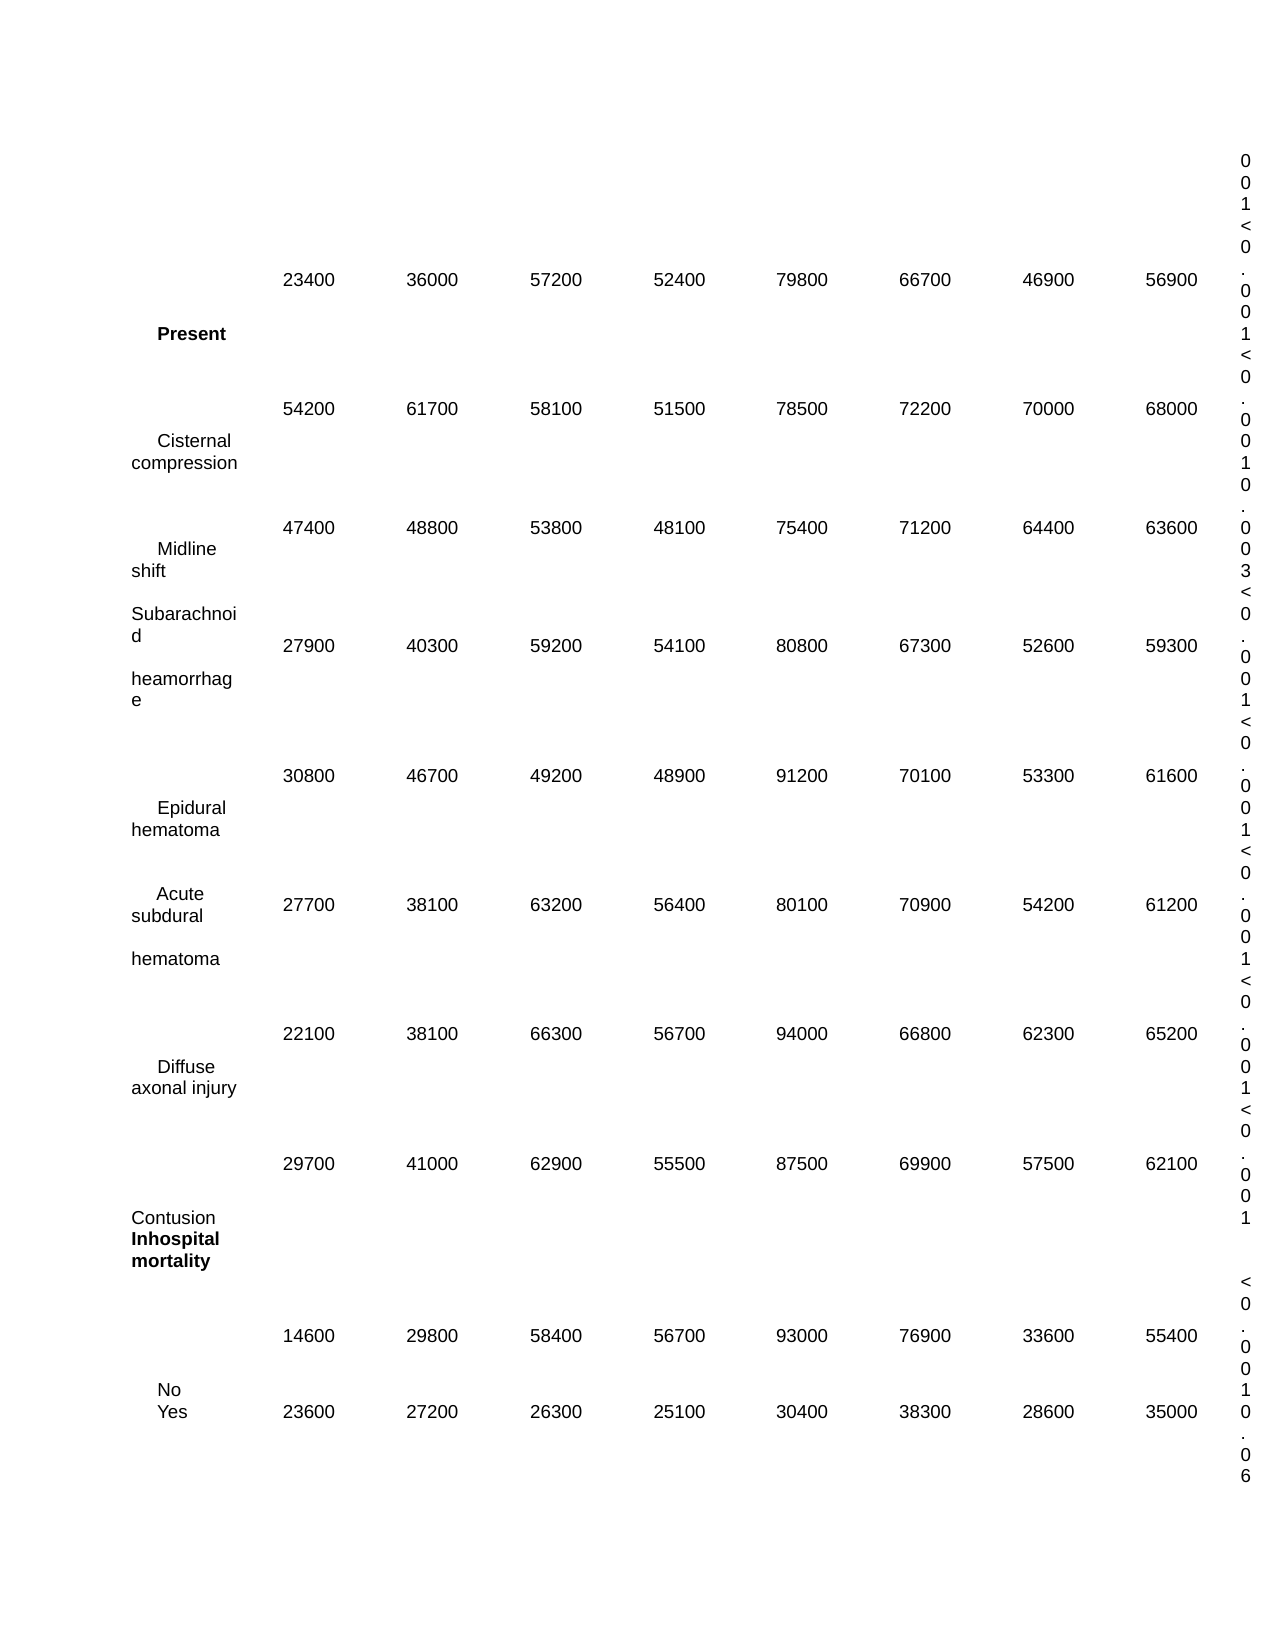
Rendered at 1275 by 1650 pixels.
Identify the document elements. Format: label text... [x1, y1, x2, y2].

table_cell 54200 [987, 840, 1110, 969]
table_cell 40300 [370, 581, 494, 711]
table_cell 78500 [740, 344, 863, 473]
table_cell [494, 1228, 618, 1271]
table_cell 36000 [370, 215, 494, 344]
table_cell 28600 [987, 1401, 1110, 1487]
table_cell 56400 [619, 840, 740, 969]
table_cell 70900 [864, 840, 987, 969]
table_cell 38300 [864, 1401, 987, 1487]
table_cell 48100 [619, 474, 740, 581]
table_cell [247, 150, 370, 215]
table_cell 57200 [494, 215, 618, 344]
table_cell Diffuse axonal injury [124, 969, 247, 1099]
table_cell 27900 [247, 581, 370, 711]
table_cell 62900 [494, 1099, 618, 1228]
table_cell [1110, 1228, 1233, 1271]
table_cell 75400 [740, 474, 863, 581]
table_cell 47400 [247, 474, 370, 581]
table_cell 41000 [370, 1099, 494, 1228]
table_cell <0.001 [1233, 215, 1251, 344]
table_cell 56900 [1110, 215, 1233, 344]
table_cell 70000 [987, 344, 1110, 473]
table_cell 56700 [619, 1271, 740, 1401]
table_cell 68000 [1110, 344, 1233, 473]
table_cell 29700 [247, 1099, 370, 1228]
table_cell 59300 [1110, 581, 1233, 711]
table_cell 62300 [987, 969, 1110, 1099]
table_cell <0.001 [1233, 969, 1251, 1099]
table_cell Inhospital mortality [124, 1228, 247, 1271]
table_cell Present [124, 215, 247, 344]
table_cell [619, 150, 740, 215]
table_cell 58400 [494, 1271, 618, 1401]
table_cell 26300 [494, 1401, 618, 1487]
table_cell [1233, 1228, 1251, 1271]
table_cell 51500 [619, 344, 740, 473]
table_cell [740, 150, 863, 215]
table_cell 70100 [864, 711, 987, 840]
table_cell 66700 [864, 215, 987, 344]
table_cell Acute subdural hematoma [124, 840, 247, 969]
table_cell Midline shift [124, 474, 247, 581]
table_cell 49200 [494, 711, 618, 840]
table_cell [494, 150, 618, 215]
table_cell 53300 [987, 711, 1110, 840]
table_cell 52400 [619, 215, 740, 344]
table_cell 55400 [1110, 1271, 1233, 1401]
table_cell 0.06 [1233, 1401, 1251, 1487]
table_cell 91200 [740, 711, 863, 840]
table_cell 53800 [494, 474, 618, 581]
table_cell 30800 [247, 711, 370, 840]
table_cell 46900 [987, 215, 1110, 344]
table_cell 79800 [740, 215, 863, 344]
table_cell 23400 [247, 215, 370, 344]
table_cell [1110, 150, 1233, 215]
table_cell [370, 1228, 494, 1271]
table_cell Cisternal compression [124, 344, 247, 473]
table_cell 58100 [494, 344, 618, 473]
table_cell 22100 [247, 969, 370, 1099]
table_cell 48800 [370, 474, 494, 581]
table_cell 27700 [247, 840, 370, 969]
table_cell 14600 [247, 1271, 370, 1401]
table_cell 76900 [864, 1271, 987, 1401]
table_cell Yes [124, 1401, 247, 1487]
table_cell 0.003 [1233, 474, 1251, 581]
table_cell 61700 [370, 344, 494, 473]
table_cell 38100 [370, 969, 494, 1099]
table_cell <0.001 [1233, 711, 1251, 840]
table_cell Epidural hematoma [124, 711, 247, 840]
table_cell 25100 [619, 1401, 740, 1487]
table_cell 72200 [864, 344, 987, 473]
table_cell 65200 [1110, 969, 1233, 1099]
table_cell 63200 [494, 840, 618, 969]
table_cell [864, 150, 987, 215]
table_cell [247, 1228, 370, 1271]
table_cell 29800 [370, 1271, 494, 1401]
table_cell <0.001 [1233, 840, 1251, 969]
table_cell 57500 [987, 1099, 1110, 1228]
table_cell No [124, 1271, 247, 1401]
table_cell 59200 [494, 581, 618, 711]
table_cell [370, 150, 494, 215]
table_cell Contusion [124, 1099, 247, 1228]
table_cell 71200 [864, 474, 987, 581]
table_cell 23600 [247, 1401, 370, 1487]
table_cell 35000 [1110, 1401, 1233, 1487]
table_cell 66800 [864, 969, 987, 1099]
table_cell <0.001 [1233, 581, 1251, 711]
table_cell <0.001 [1233, 344, 1251, 473]
table_cell 62100 [1110, 1099, 1233, 1228]
table_cell [740, 1228, 863, 1271]
table_cell 94000 [740, 969, 863, 1099]
table_cell 33600 [987, 1271, 1110, 1401]
table_cell 80800 [740, 581, 863, 711]
table_cell 80100 [740, 840, 863, 969]
table_cell 46700 [370, 711, 494, 840]
table_cell 67300 [864, 581, 987, 711]
table_cell [124, 150, 247, 215]
table_cell 54200 [247, 344, 370, 473]
table_cell [864, 1228, 987, 1271]
table_cell 87500 [740, 1099, 863, 1228]
table_cell 56700 [619, 969, 740, 1099]
table_cell 61600 [1110, 711, 1233, 840]
table_cell 38100 [370, 840, 494, 969]
table_cell 52600 [987, 581, 1110, 711]
table_cell 93000 [740, 1271, 863, 1401]
table_cell Subarachnoid heamorrhage [124, 581, 247, 711]
table_cell 48900 [619, 711, 740, 840]
table_cell [987, 150, 1110, 215]
table_cell [619, 1228, 740, 1271]
table_cell 27200 [370, 1401, 494, 1487]
table_cell 69900 [864, 1099, 987, 1228]
table_cell 54100 [619, 581, 740, 711]
table_cell 30400 [740, 1401, 863, 1487]
table_cell 64400 [987, 474, 1110, 581]
table_cell <0.001 [1233, 1271, 1251, 1401]
table_cell 55500 [619, 1099, 740, 1228]
table_cell [987, 1228, 1110, 1271]
table_cell 63600 [1110, 474, 1233, 581]
table_cell <0.001 [1233, 1099, 1251, 1228]
table_cell 61200 [1110, 840, 1233, 969]
table_cell 001 [1233, 150, 1251, 215]
table_cell 66300 [494, 969, 618, 1099]
